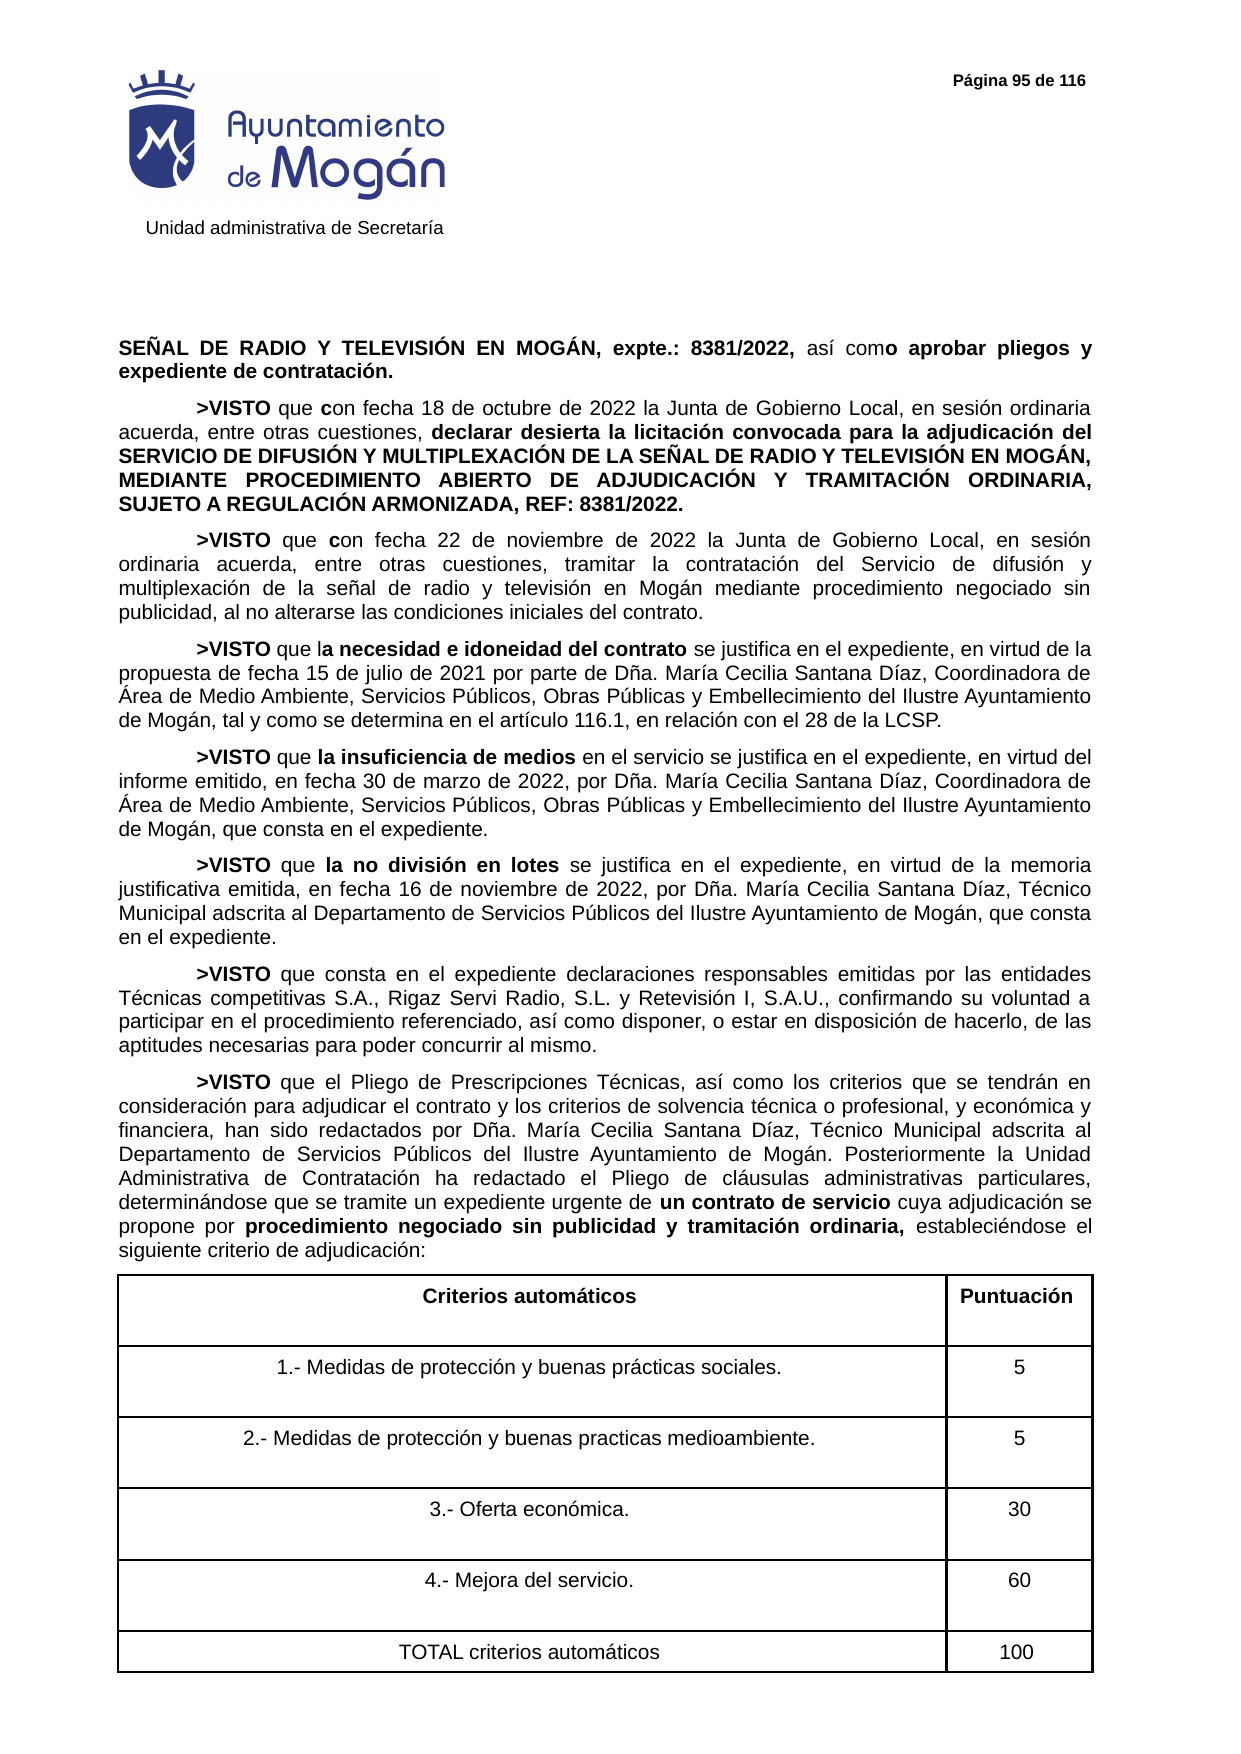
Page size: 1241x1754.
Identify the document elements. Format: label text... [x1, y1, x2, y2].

text >VISTO que el Pliego de Prescripciones Técnicas, así como los criterios que se tendrán en consideración para adjudicar el contrato y los criterios de solvencia técnica o profesional, y económica y financiera, han sido redactados por Dña. María Cecilia Santana Díaz, Técnico Municipal adscrita al Departamento de Servicios Públicos del Ilustre Ayuntamiento de Mogán. Posteriormente la Unidad Administrativa de Contratación ha redactado el Pliego de cláusulas administrativas particulares, determinándose que se tramite un expediente urgente de un contrato de servicio cuya adjudicación se propone por procedimiento negociado sin publicidad y tramitación ordinaria, estableciéndose el siguiente criterio de adjudicación: [118, 1070, 1092, 1261]
table_cell 100 [948, 1632, 1091, 1671]
table_cell 3.- Oferta económica. [119, 1489, 945, 1558]
text >VISTO que la no división en lotes se justifica en el expediente, en virtud de la memoria justificativa emitida, en fecha 16 de noviembre de 2022, por Dña. María Cecilia Santana Díaz, Técnico Municipal adscrita al Departamento de Servicios Públicos del Ilustre Ayuntamiento de Mogán, que consta en el expediente. [118, 853, 1092, 949]
table_cell 60 [948, 1561, 1091, 1629]
text >VISTO que la necesidad e idoneidad del contrato se justifica en el expediente, en virtud de la propuesta de fecha 15 de julio de 2021 por parte de Dña. María Cecilia Santana Díaz, Coordinadora de Área de Medio Ambiente, Servicios Públicos, Obras Públicas y Embellecimiento del Ilustre Ayuntamiento de Mogán, tal y como se determina en el artículo 116.1, en relación con el 28 de la LCSP. [118, 636, 1092, 732]
table_cell 2.- Medidas de protección y buenas practicas medioambiente. [119, 1418, 945, 1487]
text >VISTO que consta en el expediente declaraciones responsables emitidas por las entidades Técnicas competitivas S.A., Rigaz Servi Radio, S.L. y Retevisión I, S.A.U., confirmando su voluntad a participar en el procedimiento referenciado, así como disponer, o estar en disposición de hacerlo, de las aptitudes necesarias para poder concurrir al mismo. [118, 961, 1092, 1057]
table_header Criterios automáticos [119, 1276, 945, 1345]
table_cell 1.- Medidas de protección y buenas prácticas sociales. [119, 1347, 945, 1416]
table_cell 5 [948, 1418, 1091, 1487]
text >VISTO que con fecha 22 de noviembre de 2022 la Junta de Gobierno Local, en sesión ordinaria acuerda, entre otras cuestiones, tramitar la contratación del Servicio de difusión y multiplexación de la señal de radio y televisión en Mogán mediante procedimiento negociado sin publicidad, al no alterarse las condiciones iniciales del contrato. [118, 528, 1092, 624]
picture [128, 70, 445, 206]
table_cell 5 [948, 1347, 1091, 1416]
table_cell 4.- Mejora del servicio. [119, 1561, 945, 1629]
table_header Puntuación [948, 1276, 1091, 1345]
text SEÑAL DE RADIO Y TELEVISIÓN EN MOGÁN, expte.: 8381/2022, así como aprobar pliegos y expediente de contratación. [118, 335, 1092, 383]
table_cell 30 [948, 1489, 1091, 1558]
text >VISTO que con fecha 18 de octubre de 2022 la Junta de Gobierno Local, en sesión ordinaria acuerda, entre otras cuestiones, declarar desierta la licitación convocada para la adjudicación del SERVICIO DE DIFUSIÓN Y MULTIPLEXACIÓN DE LA SEÑAL DE RADIO Y TELEVISIÓN EN MOGÁN, MEDIANTE PROCEDIMIENTO ABIERTO DE ADJUDICACIÓN Y TRAMITACIÓN ORDINARIA, SUJETO A REGULACIÓN ARMONIZADA, REF: 8381/2022. [118, 396, 1092, 516]
table_cell TOTAL criterios automáticos [119, 1632, 945, 1671]
text >VISTO que la insuficiencia de medios en el servicio se justifica en el expediente, en virtud del informe emitido, en fecha 30 de marzo de 2022, por Dña. María Cecilia Santana Díaz, Coordinadora de Área de Medio Ambiente, Servicios Públicos, Obras Públicas y Embellecimiento del Ilustre Ayuntamiento de Mogán, que consta en el expediente. [118, 745, 1092, 841]
